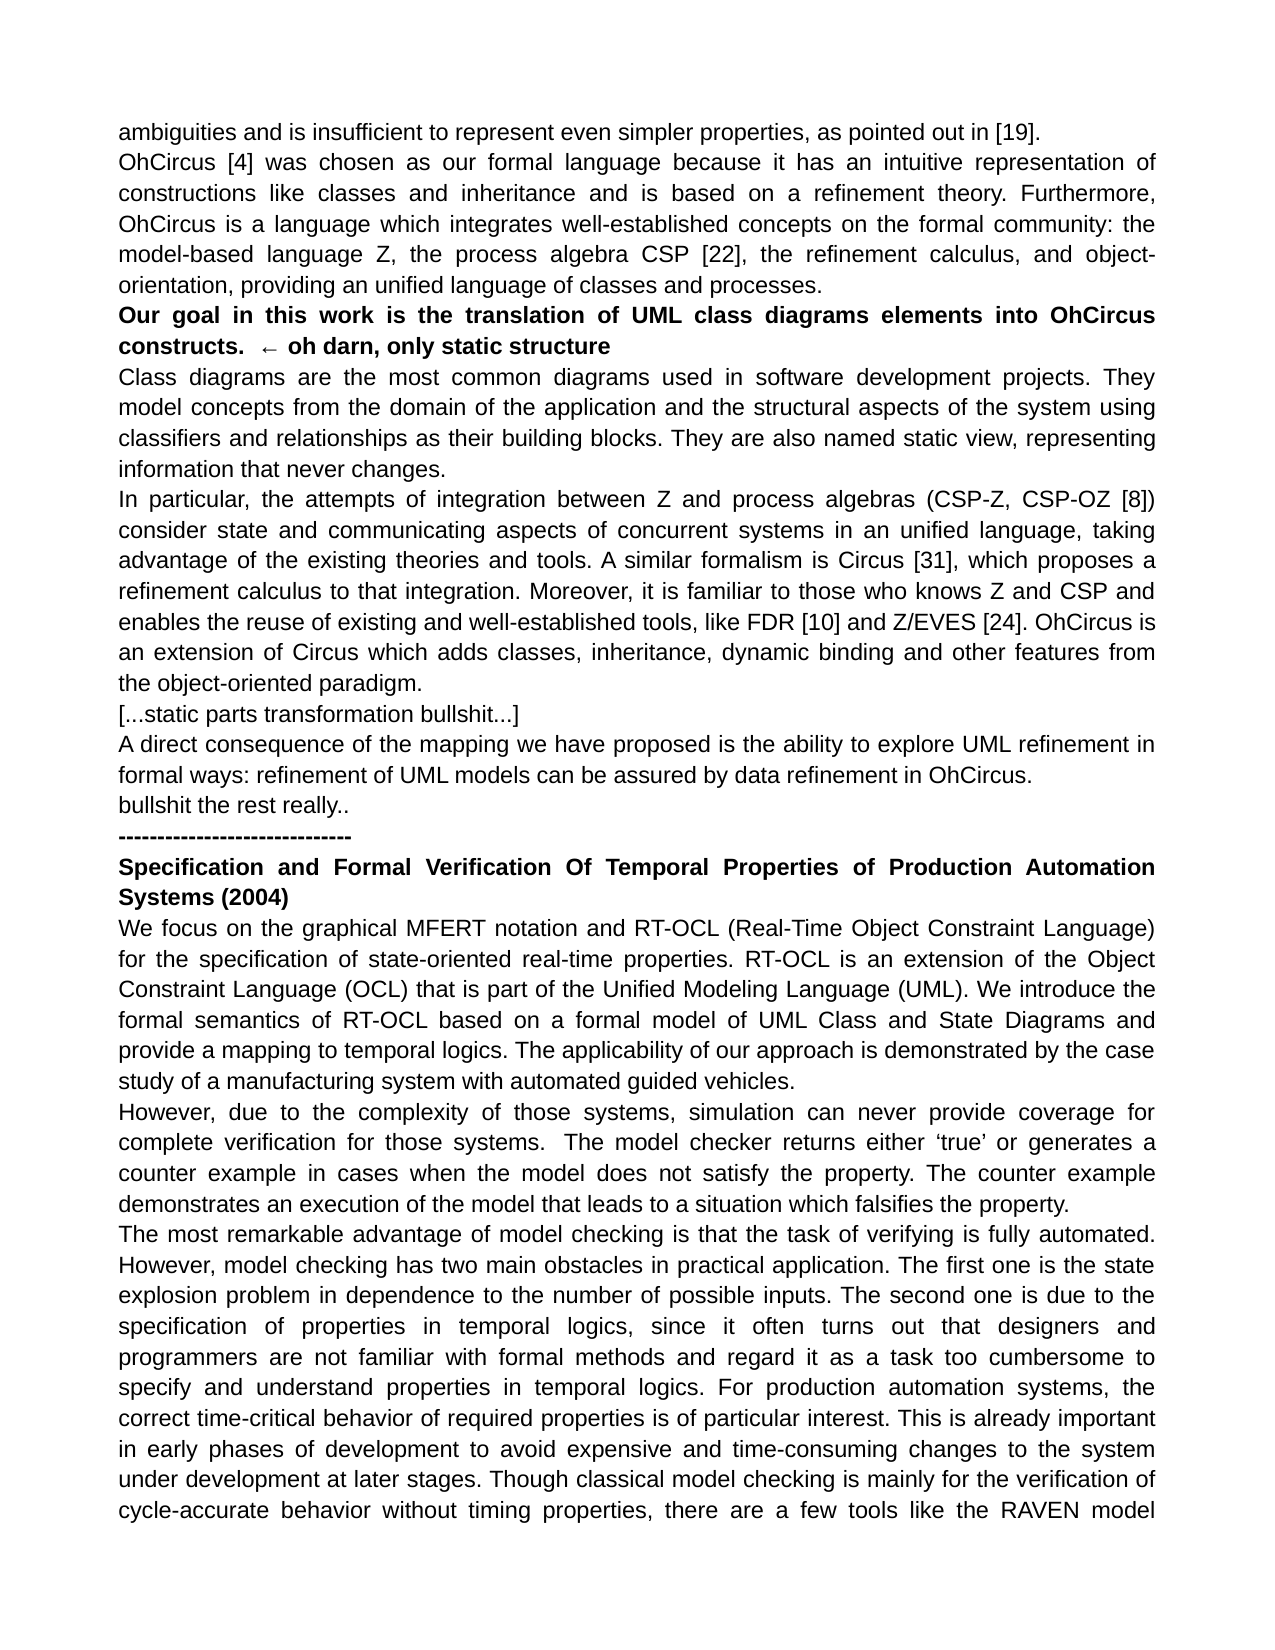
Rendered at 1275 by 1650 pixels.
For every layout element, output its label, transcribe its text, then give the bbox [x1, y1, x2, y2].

text ambiguities and is insufficient to represent even simpler properties, as pointed out in [19]. [118, 118, 1157, 145]
text A direct consequence of the mapping we have proposed is the ability to explore UML refinement in formal ways: refinement of UML models can be assured by data refinement in OhCircus. [118, 731, 1157, 788]
text bullshit the rest really.. [118, 792, 1157, 819]
text OhCircus [4] was chosen as our formal language because it has an intuitive representation of constructions like classes and inheritance and is based on a refinement theory. Furthermore, OhCircus is a language which integrates well-established concepts on the formal community: the model-based language Z, the process algebra CSP [22], the refinement calculus, and object-orientation, providing an unified language of classes and processes. [118, 149, 1157, 298]
text Our goal in this work is the translation of UML class diagrams elements into OhCircus constructs. ← oh darn, only static structure [118, 302, 1157, 359]
text However, due to the complexity of those systems, simulation can never provide coverage for complete verification for those systems. The model checker returns either ‘true’ or generates a counter example in cases when the model does not satisfy the property. The counter example demonstrates an execution of the model that leads to a situation which falsifies the property. [118, 1098, 1157, 1217]
text Class diagrams are the most common diagrams used in software development projects. They model concepts from the domain of the application and the structural aspects of the system using classifiers and relationships as their building blocks. They are also named static view, representing information that never changes. [118, 363, 1157, 482]
text We focus on the graphical MFERT notation and RT-OCL (Real-Time Object Constraint Language) for the specification of state-oriented real-time properties. RT-OCL is an extension of the Object Constraint Language (OCL) that is part of the Unified Modeling Language (UML). We introduce the formal semantics of RT-OCL based on a formal model of UML Class and State Diagrams and provide a mapping to temporal logics. The applicability of our approach is demonstrated by the case study of a manufacturing system with automated guided vehicles. [118, 914, 1157, 1094]
text Specification and Formal Verification Of Temporal Properties of Production Automation Systems (2004) [118, 853, 1157, 911]
text The most remarkable advantage of model checking is that the task of verifying is fully automated. However, model checking has two main obstacles in practical application. The first one is the state explosion problem in dependence to the number of possible inputs. The second one is due to the specification of properties in temporal logics, since it often turns out that designers and programmers are not familiar with formal methods and regard it as a task too cumbersome to specify and understand properties in temporal logics. For production automation systems, the correct time-critical behavior of required properties is of particular interest. This is already important in early phases of development to avoid expensive and time-consuming changes to the system under development at later stages. Though classical model checking is mainly for the verification of cycle-accurate behavior without timing properties, there are a few tools like the RAVEN model [118, 1221, 1157, 1523]
text [...static parts transformation bullshit...] [118, 700, 1157, 727]
text In particular, the attempts of integration between Z and process algebras (CSP-Z, CSP-OZ [8]) consider state and communicating aspects of concurrent systems in an unified language, taking advantage of the existing theories and tools. A similar formalism is Circus [31], which proposes a refinement calculus to that integration. Moreover, it is familiar to those who knows Z and CSP and enables the reuse of existing and well-established tools, like FDR [10] and Z/EVES [24]. OhCircus is an extension of Circus which adds classes, inheritance, dynamic binding and other features from the object-oriented paradigm. [118, 486, 1157, 696]
text ------------------------------ [118, 822, 1157, 849]
